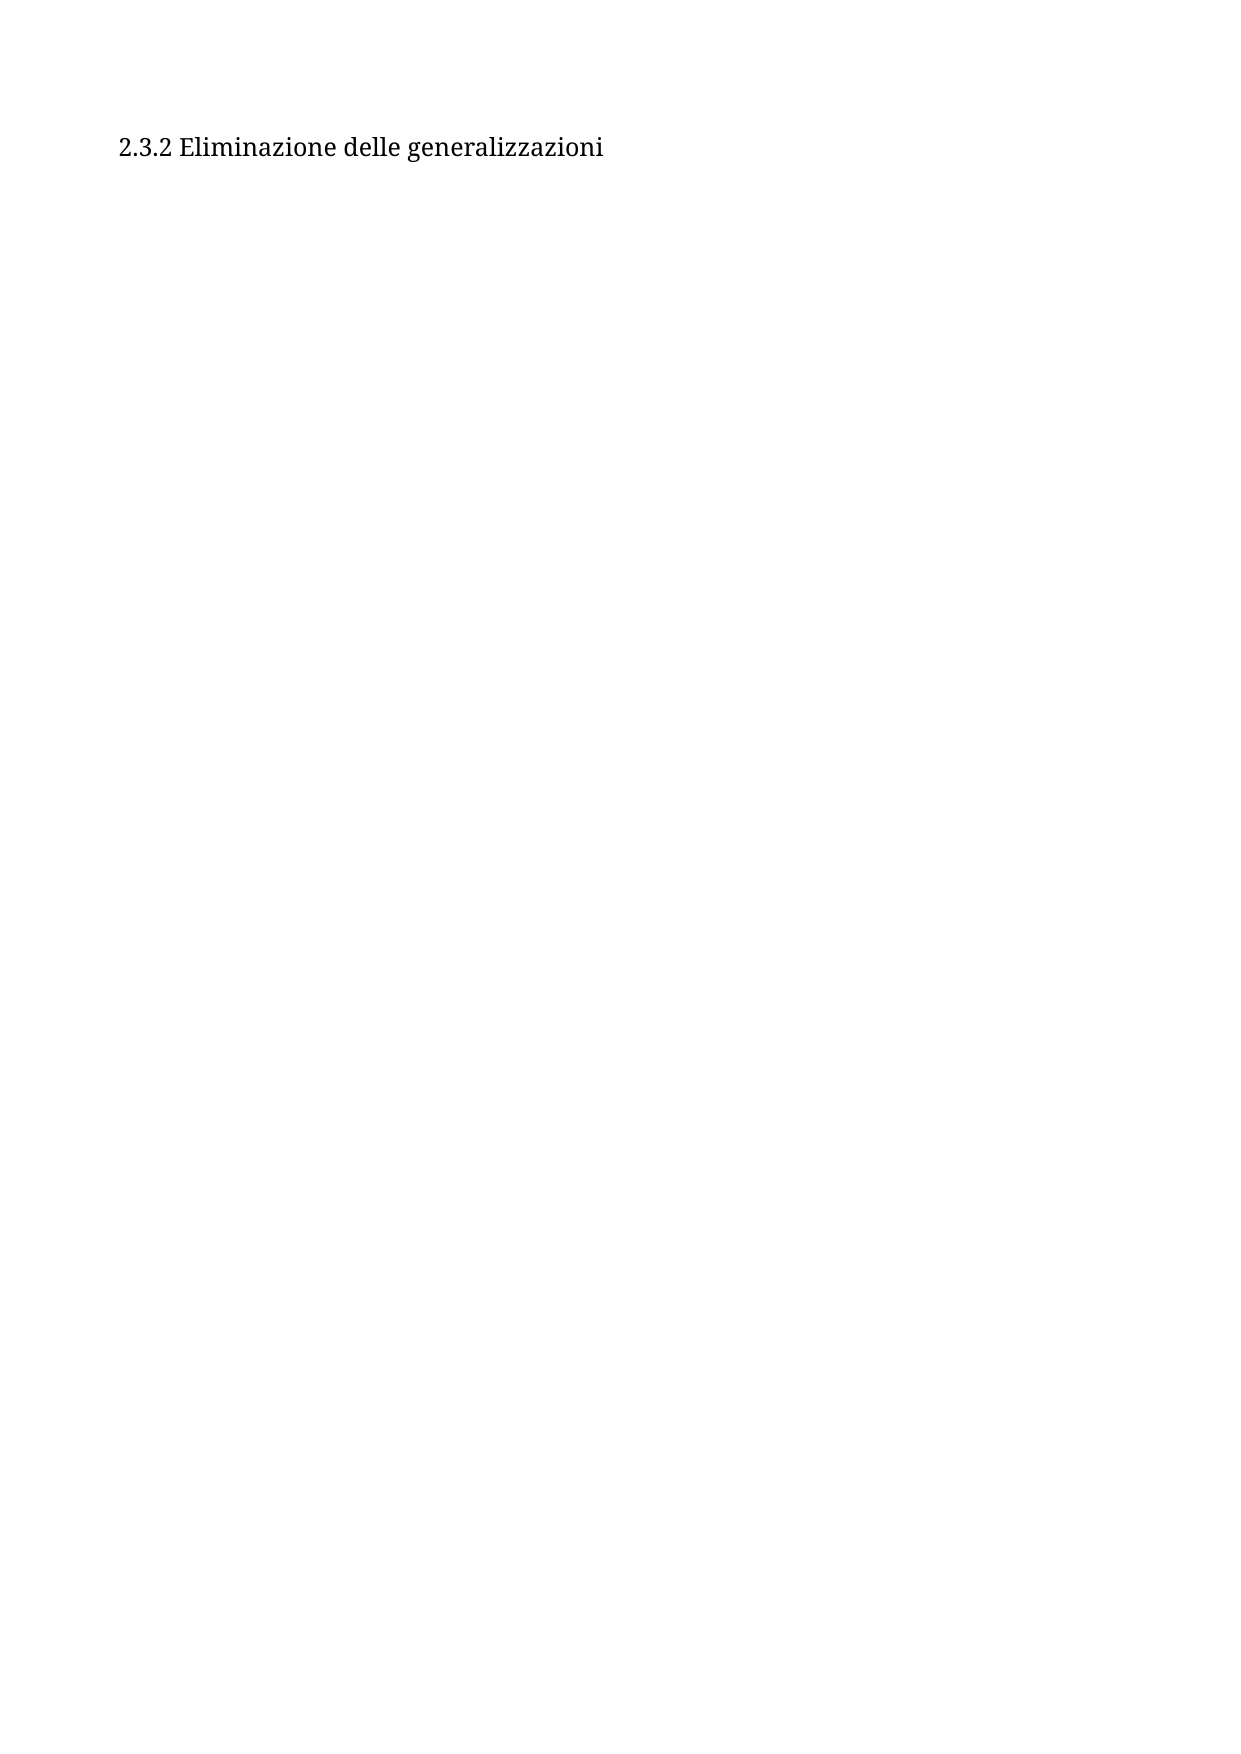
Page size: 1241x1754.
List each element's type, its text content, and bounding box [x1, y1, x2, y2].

text 2.3.2 Eliminazione delle generalizzazioni [118, 130, 1122, 164]
